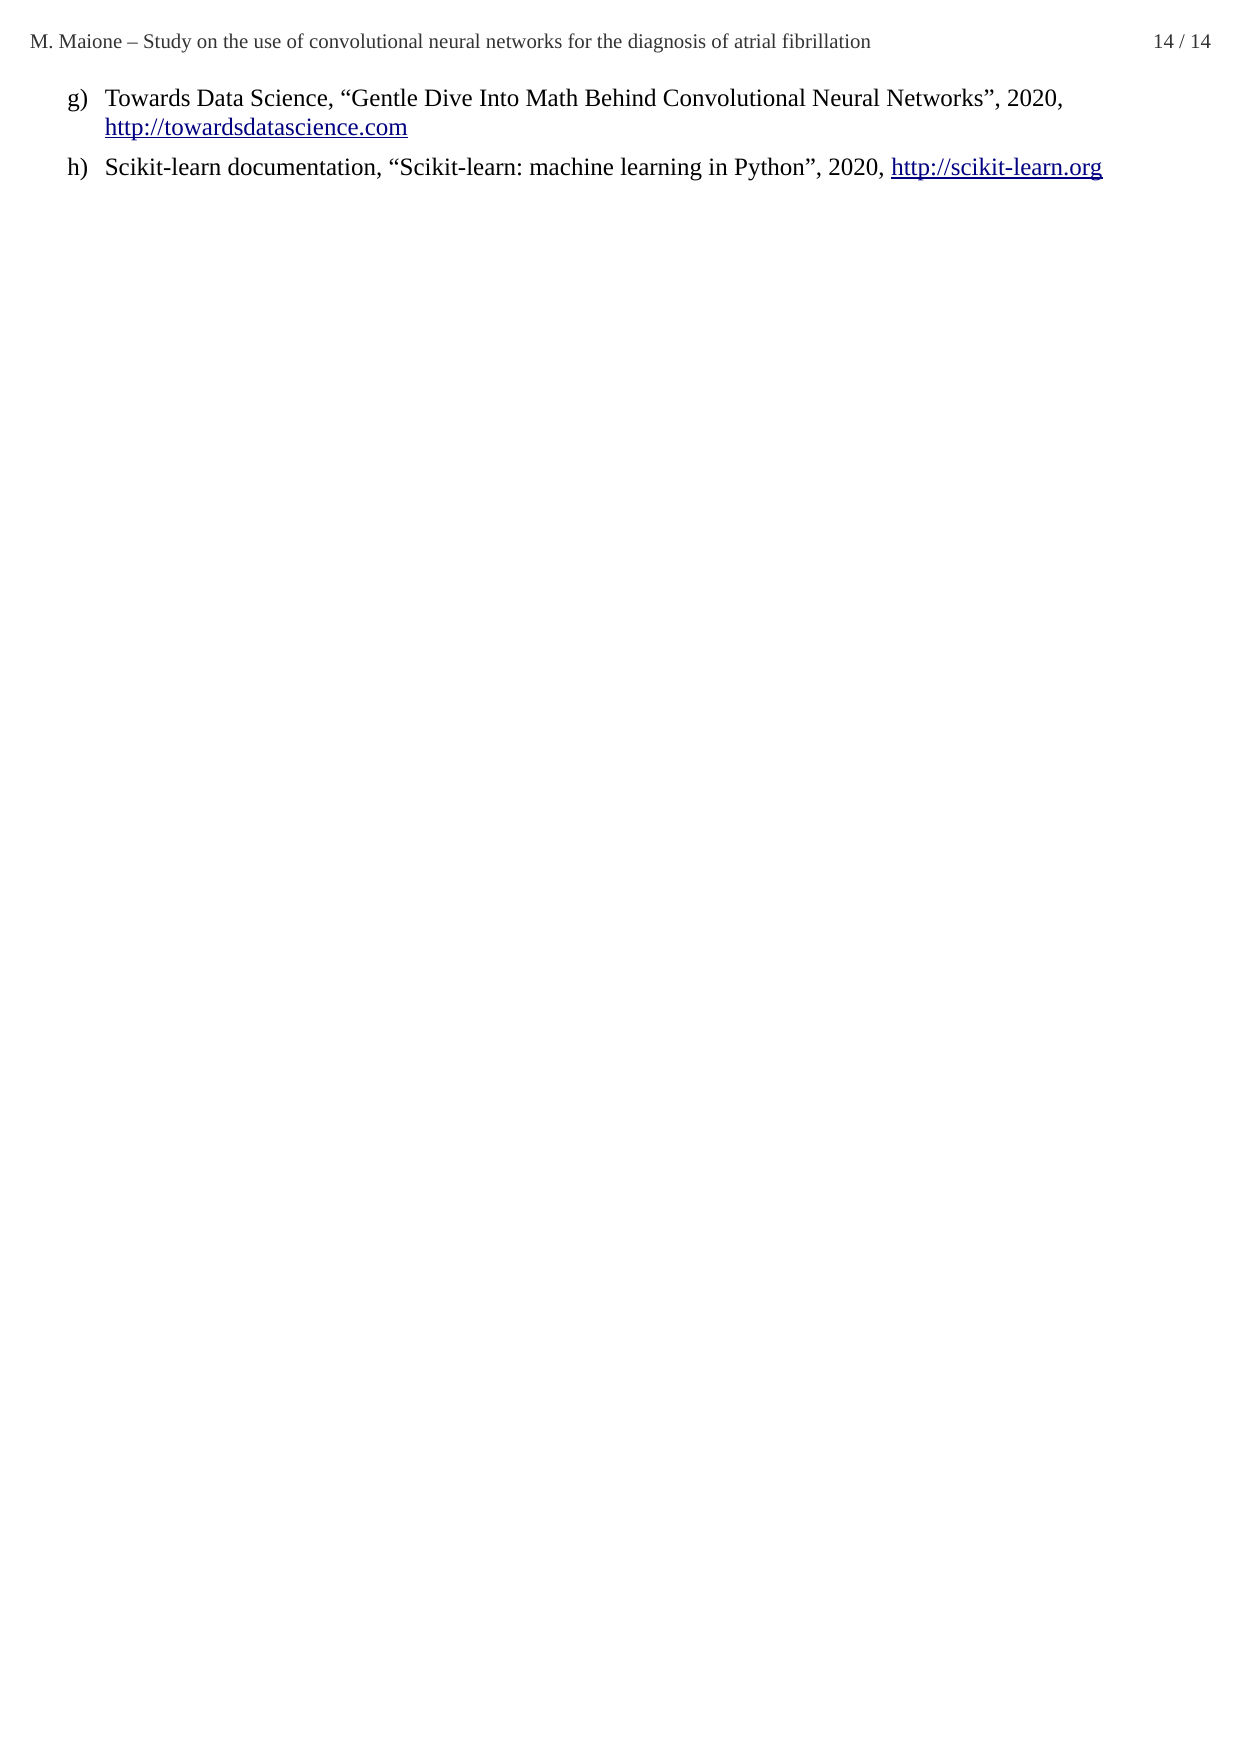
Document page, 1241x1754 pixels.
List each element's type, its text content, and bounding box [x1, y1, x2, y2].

list Scikit-learn documentation, “Scikit-learn: machine learning in Python”, 2020, http://scikit-learn.org [67, 152, 1211, 181]
list Towards Data Science, “Gentle Dive Into Math Behind Convolutional Neural Networks”, 2020, http://towardsdatascience.com [67, 83, 1211, 141]
